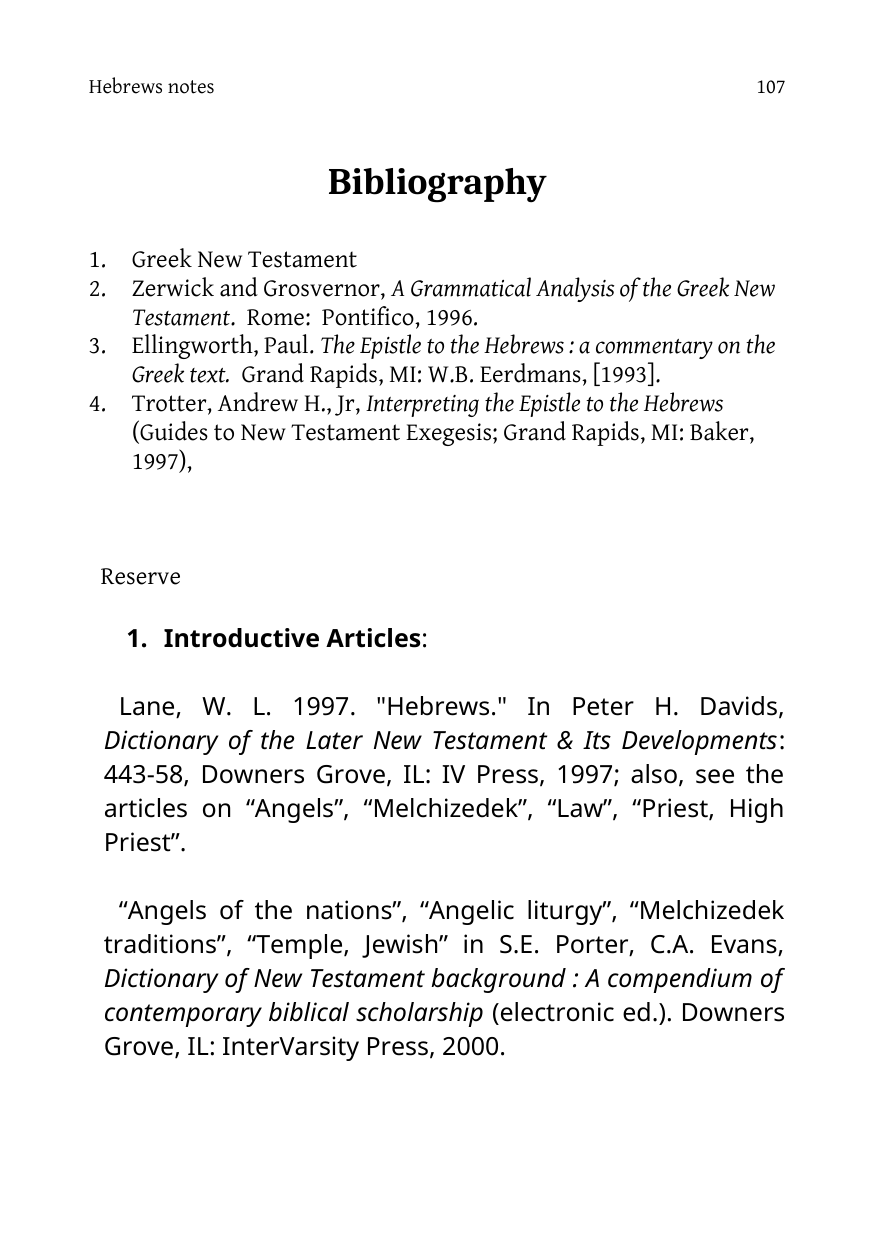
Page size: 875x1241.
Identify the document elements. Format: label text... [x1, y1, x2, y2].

list Greek New Testament [89, 245, 785, 274]
text “Angels of the nations”, “Angelic liturgy”, “Melchizedek traditions”, “Temple, Jewish” in S.E. Porter, C.A. Evans, Dictionary of New Testament background : A compendium of contemporary biblical scholarship (electronic ed.). Downers Grove, IL: InterVarsity Press, 2000. [104, 893, 785, 1063]
list Ellingworth, Paul. The Epistle to the Hebrews : a commentary on the Greek text. Grand Rapids, MI: W.B. Eerdmans, [1993]. [89, 332, 785, 389]
list Trotter, Andrew H., Jr, Interpreting the Epistle to the Hebrews (Guides to New Testament Exegesis; Grand Rapids, MI: Baker, 1997), [89, 389, 785, 476]
subtitle Bibliography [89, 161, 785, 204]
list Zerwick and Grosvernor, A Grammatical Analysis of the Greek New Testament. Rome: Pontifico, 1996. [89, 274, 785, 332]
text Reserve [89, 563, 785, 591]
text Lane, W. L. 1997. "Hebrews." In Peter H. Davids, Dictionary of the Later New Testament & Its Developments: 443-58, Downers Grove, IL: IV Press, 1997; also, see the articles on “Angels”, “Melchizedek”, “Law”, “Priest, High Priest”. [104, 688, 785, 859]
list Introductive Articles: [126, 620, 785, 654]
